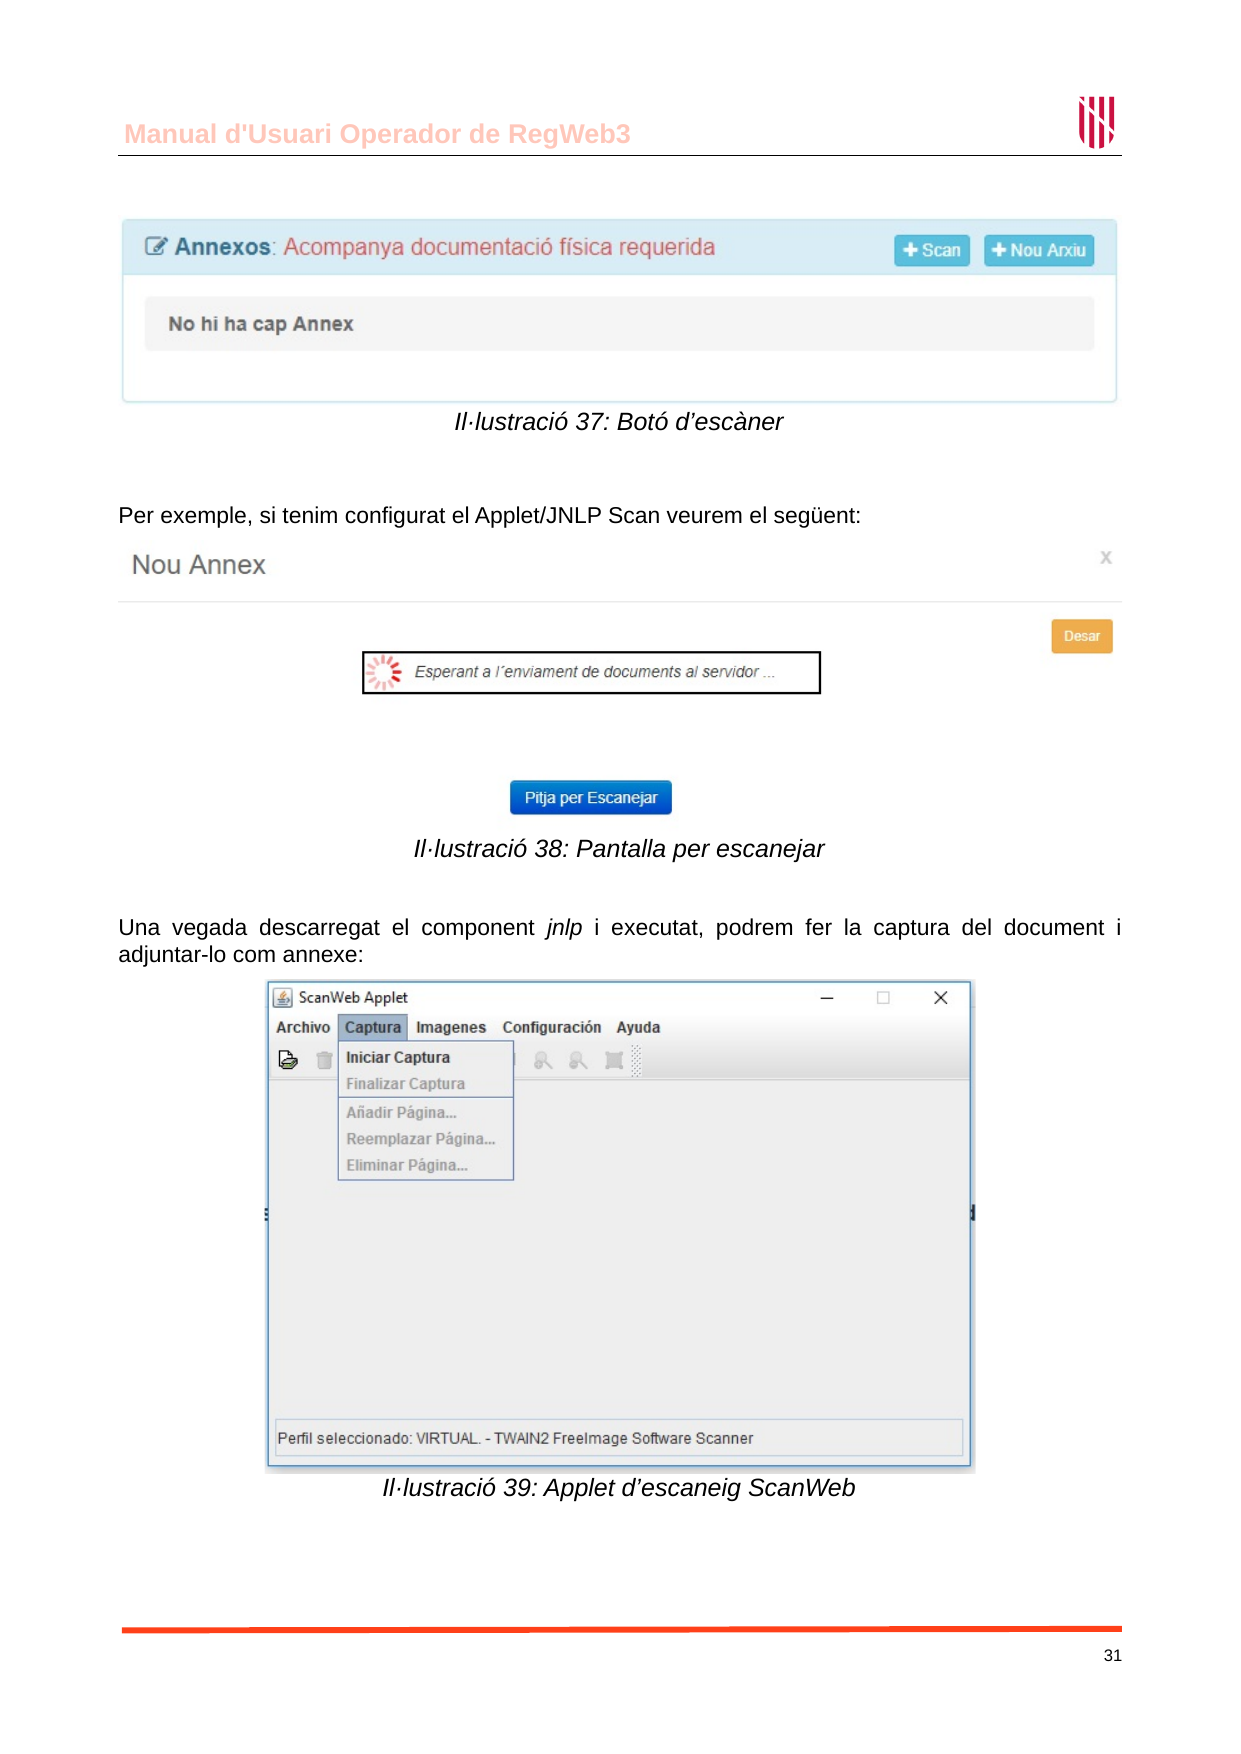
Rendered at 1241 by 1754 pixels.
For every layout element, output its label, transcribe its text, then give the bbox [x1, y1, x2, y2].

text Il·lustració 37: Botó d’escàner [118, 407, 1122, 436]
picture [118, 540, 1123, 835]
picture [1076, 94, 1117, 150]
text Una vegada descarregat el component jnlp i executat, podrem fer la captura del document i adjuntar-lo com annexe: [118, 914, 1122, 967]
text Per exemple, si tenim configurat el Applet/JNLP Scan veurem el següent: [118, 502, 1122, 528]
text Il·lustració 39: Applet d’escaneig ScanWeb [118, 1474, 1122, 1502]
picture [264, 979, 976, 1474]
text Il·lustració 38: Pantalla per escanejar [118, 835, 1122, 863]
picture [118, 215, 1123, 407]
